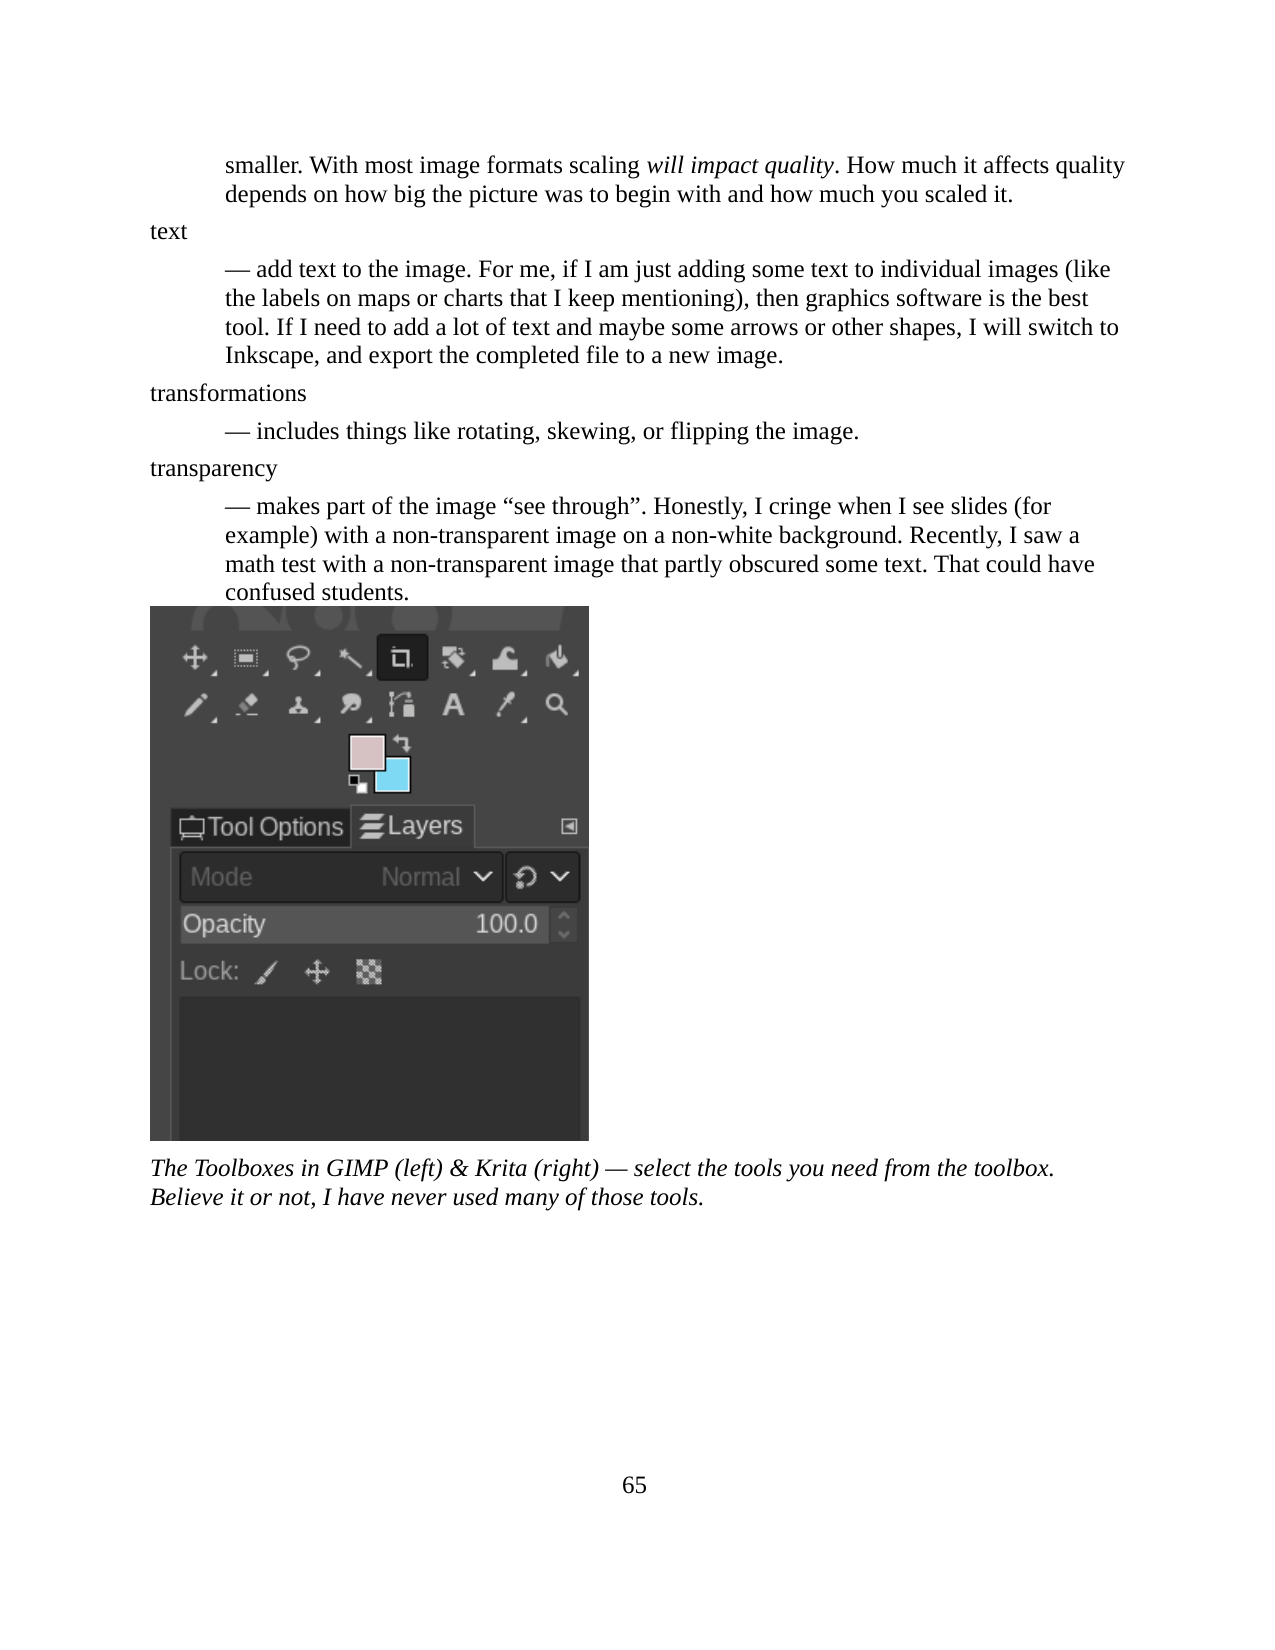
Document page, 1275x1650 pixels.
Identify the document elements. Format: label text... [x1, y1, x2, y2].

text transformations [150, 378, 1125, 407]
text — includes things like rotating, skewing, or flipping the image. [225, 416, 1125, 444]
text text [150, 216, 1125, 245]
picture [150, 606, 589, 1141]
text — add text to the image. For me, if I am just adding some text to individual images (like the labels on maps or charts that I keep mentioning), then graphics software is the best tool. If I need to add a lot of text and maybe some arrows or other shapes, I will switch to Inkscape, and export the completed file to a new image. [225, 254, 1125, 369]
text transparency [150, 453, 1125, 482]
text — makes part of the image “see through”. Honestly, I cringe when I see slides (for example) with a non-transparent image on a non-white background. Recently, I saw a math test with a non-transparent image that partly obscured some text. That could have confused students. [225, 491, 1125, 606]
text smaller. With most image formats scaling will impact quality. How much it affects quality depends on how big the picture was to begin with and how much you scaled it. [225, 150, 1125, 207]
text The Toolboxes in GIMP (left) & Krita (right) — select the tools you need from the toolbox. Believe it or not, I have never used many of those tools. [150, 1153, 1125, 1211]
